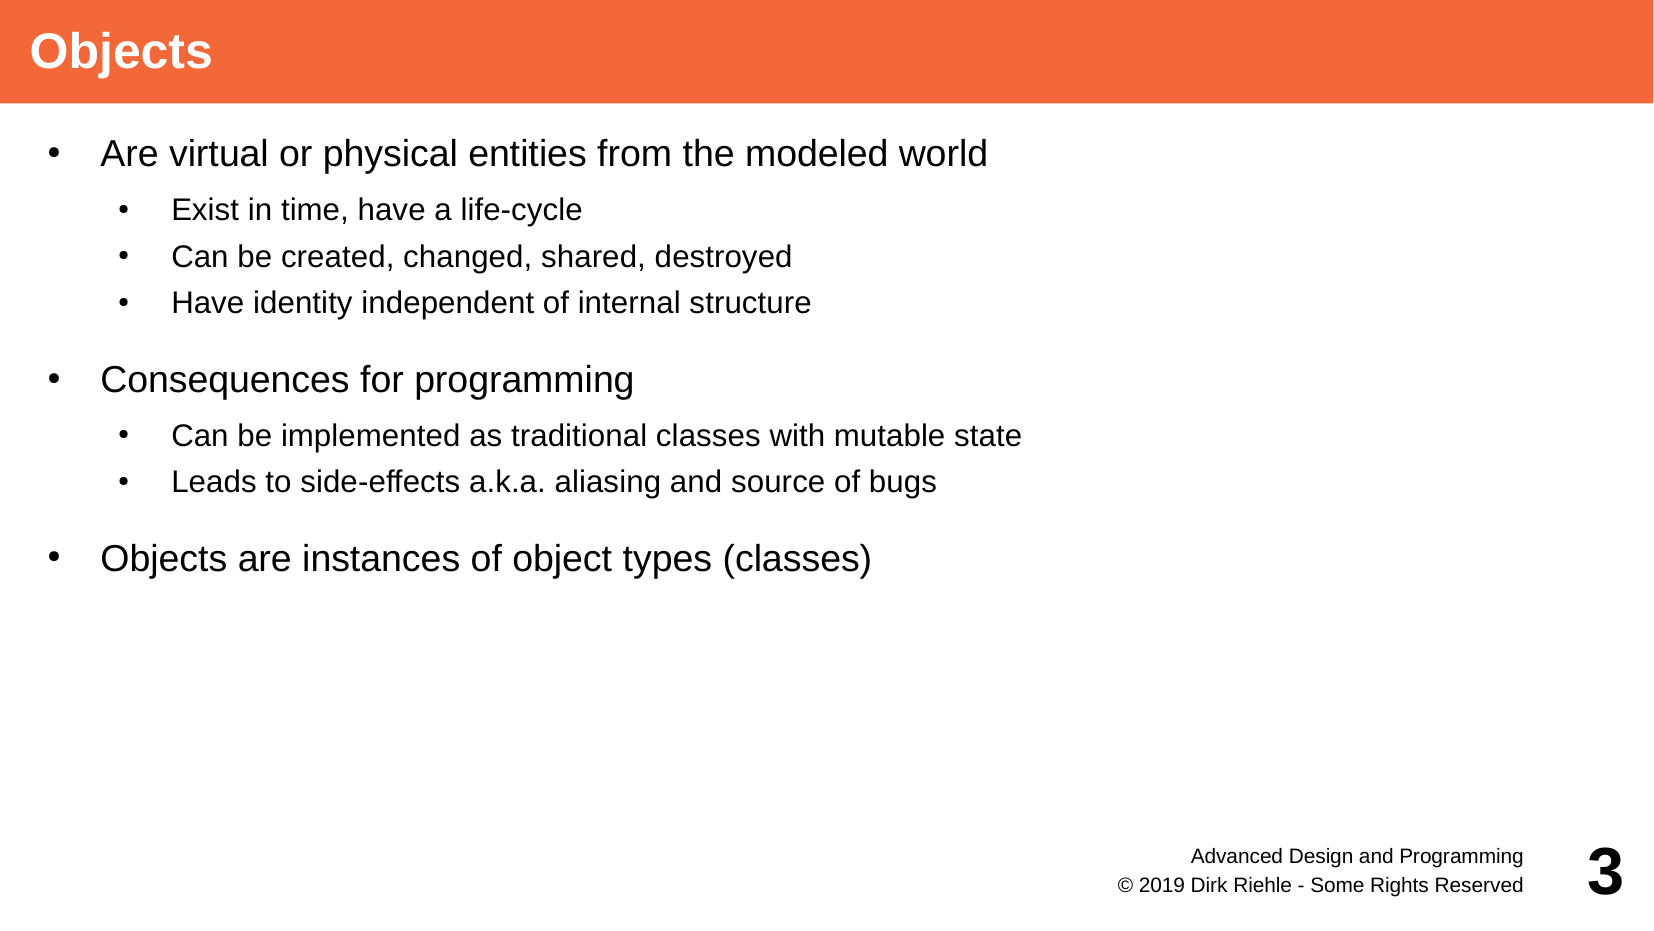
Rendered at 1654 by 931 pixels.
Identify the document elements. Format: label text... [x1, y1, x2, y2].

title Objects [0, 0, 1654, 104]
list Are virtual or physical entities from the modeled world Exist in time, have a life-cycle Can be created, changed, shared, destroyed Have identity independent of internal structure Consequences for programming Can be implemented as traditional classes with mutable state Leads to side-effects a.k.a. aliasing and source of bugs Objects are instances of object types (classes) [29, 132, 1625, 813]
